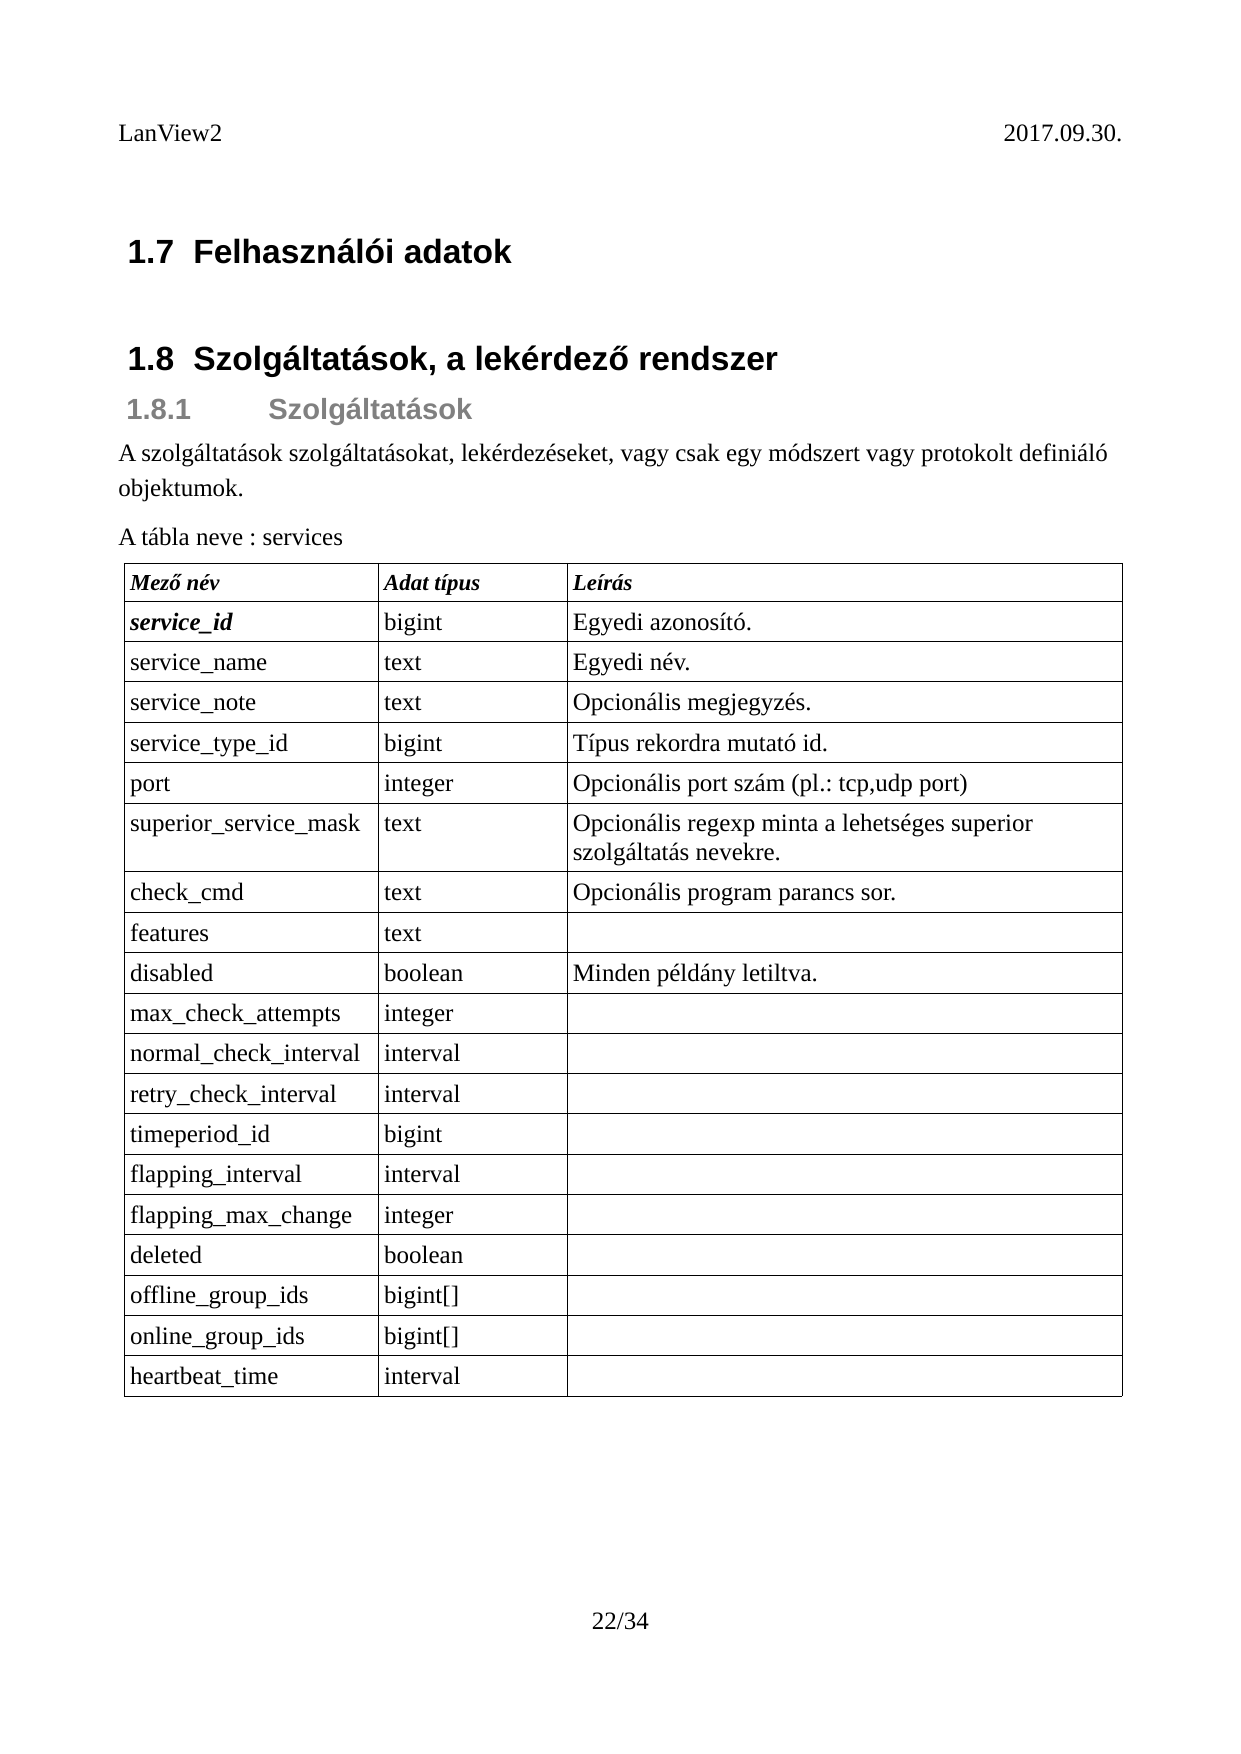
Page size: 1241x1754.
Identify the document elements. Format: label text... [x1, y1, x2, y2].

table_cell offline_group_ids [125, 1276, 378, 1315]
table_cell service_type_id [125, 723, 378, 762]
table_header Adat típus [379, 564, 567, 601]
table_cell disabled [125, 953, 378, 992]
table_cell Egyedi azonosító. [568, 602, 1122, 641]
table_cell bigint [379, 723, 567, 762]
table_cell bigint [379, 602, 567, 641]
subtitle Szolgáltatások [118, 392, 1122, 426]
table_cell integer [379, 994, 567, 1033]
table_cell Típus rekordra mutató id. [568, 723, 1122, 762]
table_cell text [379, 913, 567, 952]
table_cell retry_check_interval [125, 1074, 378, 1113]
table_cell port [125, 763, 378, 802]
table_cell timeperiod_id [125, 1114, 378, 1154]
table_cell interval [379, 1356, 567, 1396]
table_cell integer [379, 763, 567, 802]
table_cell text [379, 804, 567, 871]
table_cell service_note [125, 682, 378, 722]
table_cell deleted [125, 1235, 378, 1274]
table_cell superior_service_mask [125, 804, 378, 871]
table_cell Minden példány letiltva. [568, 953, 1122, 992]
table_cell [568, 1235, 1122, 1274]
table_cell check_cmd [125, 872, 378, 912]
table_cell [568, 994, 1122, 1033]
table_cell text [379, 642, 567, 681]
table_cell bigint[] [379, 1276, 567, 1315]
table_header Leírás [568, 564, 1122, 601]
table_cell boolean [379, 1235, 567, 1274]
table_cell [568, 1316, 1122, 1355]
table_cell service_name [125, 642, 378, 681]
table_cell [568, 1034, 1122, 1073]
table_cell text [379, 872, 567, 912]
table_cell interval [379, 1034, 567, 1073]
table_cell [568, 1195, 1122, 1234]
table_cell Opcionális regexp minta a lehetséges superior szolgáltatás nevekre. [568, 804, 1122, 871]
table_cell bigint[] [379, 1316, 567, 1355]
table_cell features [125, 913, 378, 952]
table_cell Egyedi név. [568, 642, 1122, 681]
table_cell [568, 1114, 1122, 1154]
table_cell heartbeat_time [125, 1356, 378, 1396]
text A tábla neve : services [118, 522, 1122, 550]
table_cell bigint [379, 1114, 567, 1154]
table_cell interval [379, 1074, 567, 1113]
table_cell online_group_ids [125, 1316, 378, 1355]
table_cell Opcionális port szám (pl.: tcp,udp port) [568, 763, 1122, 802]
table_cell boolean [379, 953, 567, 992]
table_cell normal_check_interval [125, 1034, 378, 1073]
table_cell text [379, 682, 567, 722]
table_cell max_check_attempts [125, 994, 378, 1033]
table_cell [568, 1074, 1122, 1113]
table_cell Opcionális program parancs sor. [568, 872, 1122, 912]
table_cell [568, 913, 1122, 952]
table_cell interval [379, 1155, 567, 1194]
table_cell flapping_max_change [125, 1195, 378, 1234]
subtitle Felhasználói adatok [118, 232, 1122, 271]
text A szolgáltatások szolgáltatásokat, lekérdezéseket, vagy csak egy módszert vagy protokolt definiáló objektumok. [118, 438, 1122, 501]
table_cell integer [379, 1195, 567, 1234]
table_header Mező név [125, 564, 378, 601]
table_cell [568, 1155, 1122, 1194]
subtitle Szolgáltatások, a lekérdező rendszer [118, 339, 1122, 377]
table_cell [568, 1356, 1122, 1396]
table_cell Opcionális megjegyzés. [568, 682, 1122, 722]
table_cell [568, 1276, 1122, 1315]
table_cell service_id [125, 602, 378, 641]
table_cell flapping_interval [125, 1155, 378, 1194]
